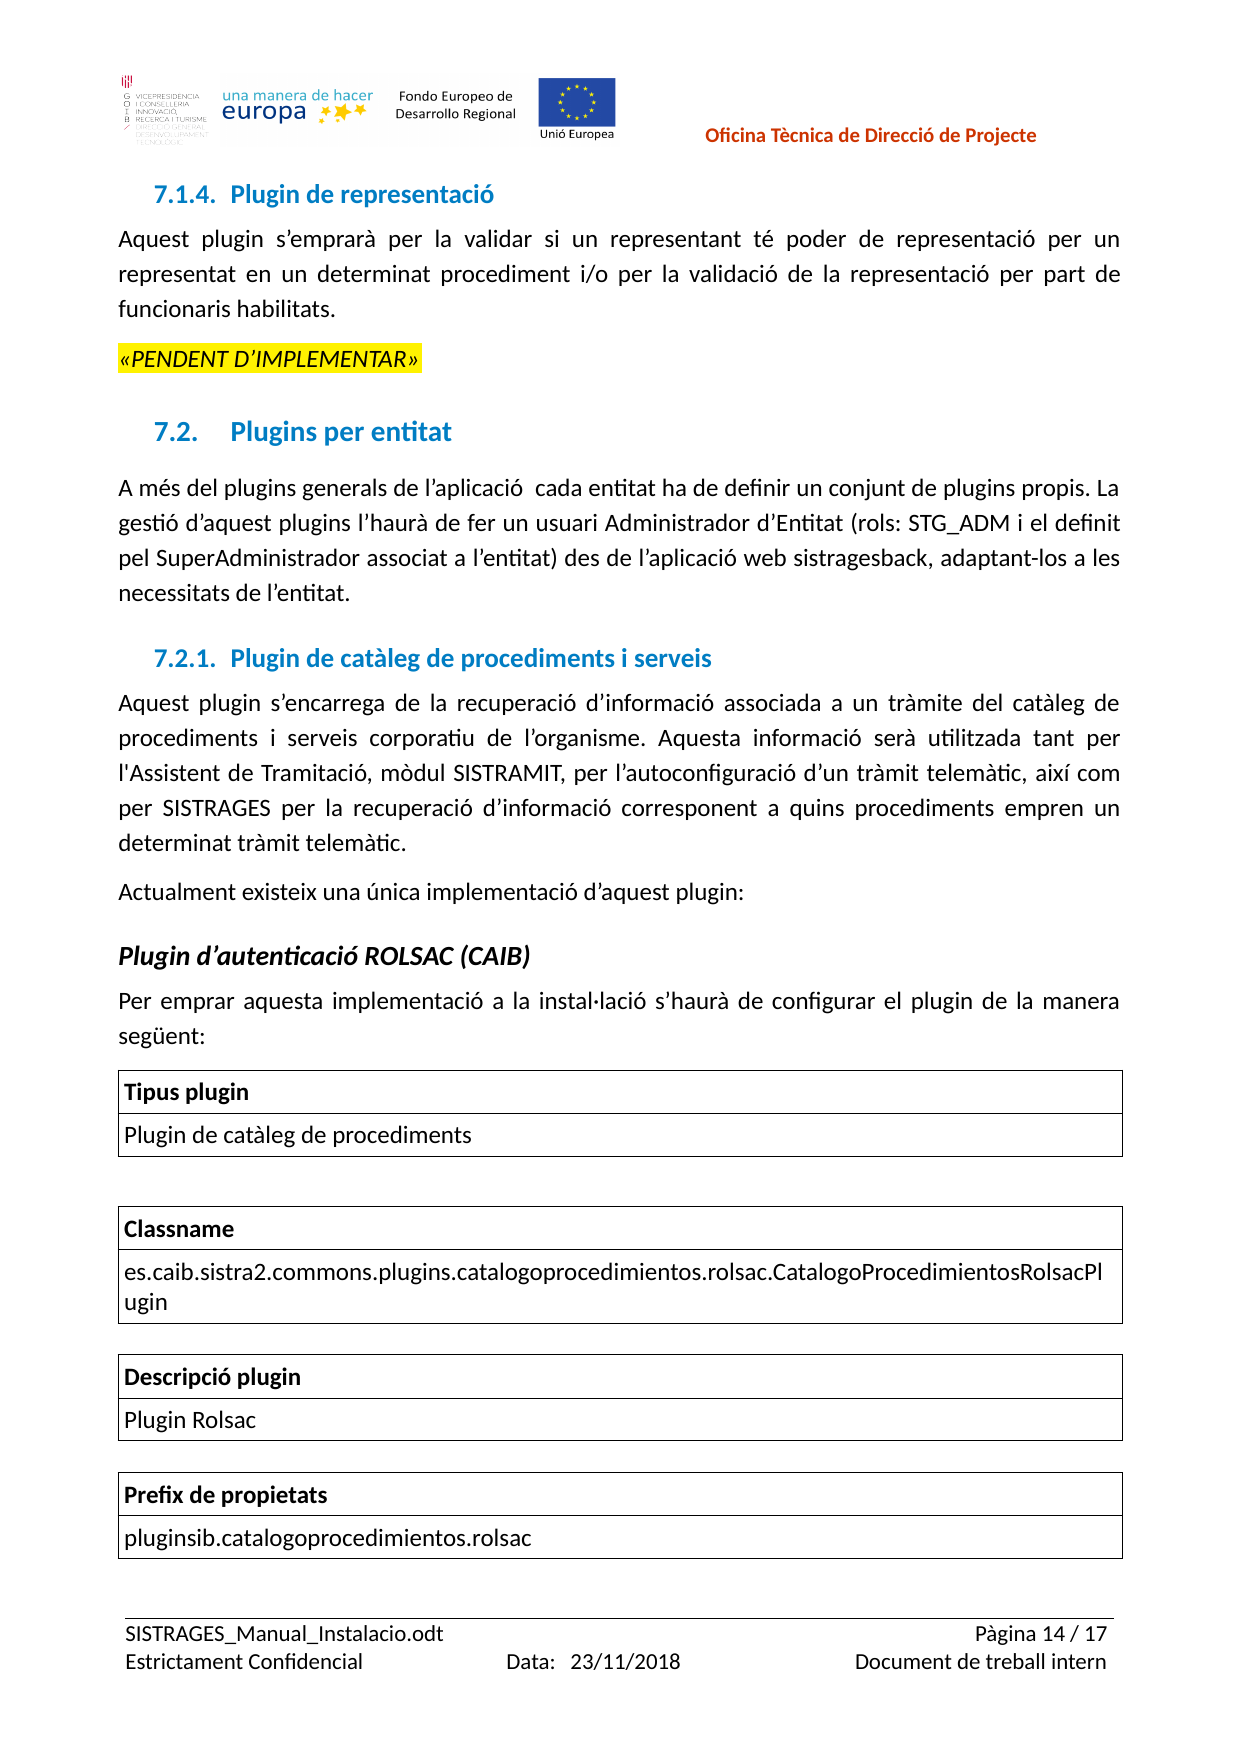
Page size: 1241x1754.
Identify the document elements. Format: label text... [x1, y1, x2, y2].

table_header Descripció plugin [119, 1355, 1122, 1397]
text Per emprar aquesta implementació a la instal·lació s’haurà de configurar el plugin de la manera següent: [118, 985, 1122, 1051]
picture [118, 73, 213, 147]
subtitle Plugins per entitat [153, 413, 1122, 449]
table_header Classname [119, 1207, 1122, 1249]
table_cell Plugin de catàleg de procediments [119, 1114, 1122, 1156]
table_header Prefix de propietats [119, 1473, 1122, 1515]
table_cell Plugin Rolsac [119, 1399, 1122, 1440]
picture [219, 73, 621, 147]
table_header Tipus plugin [119, 1071, 1122, 1113]
text «PENDENT D’IMPLEMENTAR» [118, 343, 1122, 373]
text Aquest plugin s’emprarà per la validar si un representant té poder de representació per un representat en un determinat procediment i/o per la validació de la representació per part de funcionaris habilitats. [118, 223, 1122, 324]
subtitle Plugin d’autenticació ROLSAC (CAIB) [118, 939, 1122, 972]
text Actualment existeix una única implementació d’aquest plugin: [118, 877, 1122, 907]
subtitle Plugin de catàleg de procediments i serveis [153, 641, 1122, 674]
text Aquest plugin s’encarrega de la recuperació d’informació associada a un tràmite del catàleg de procediments i serveis corporatiu de l’organisme. Aquesta informació serà utilitzada tant per l'Assistent de Tramitació, mòdul SISTRAMIT, per l’autoconfiguració d’un tràmit telemàtic, així com per SISTRAGES per la recuperació d’informació corresponent a quins procediments empren un determinat tràmit telemàtic. [118, 687, 1122, 857]
table_cell es.caib.sistra2.commons.plugins.catalogoprocedimientos.rolsac.CatalogoProcedimientosRolsacPlugin [119, 1250, 1122, 1323]
text A més del plugins generals de l’aplicació cada entitat ha de definir un conjunt de plugins propis. La gestió d’aquest plugins l’haurà de fer un usuari Administrador d’Entitat (rols: STG_ADM i el definit pel SuperAdministrador associat a l’entitat) des de l’aplicació web sistragesback, adaptant-los a les necessitats de l’entitat. [118, 472, 1122, 608]
table_cell pluginsib.catalogoprocedimientos.rolsac [119, 1516, 1122, 1558]
subtitle Plugin de representació [153, 178, 1122, 211]
